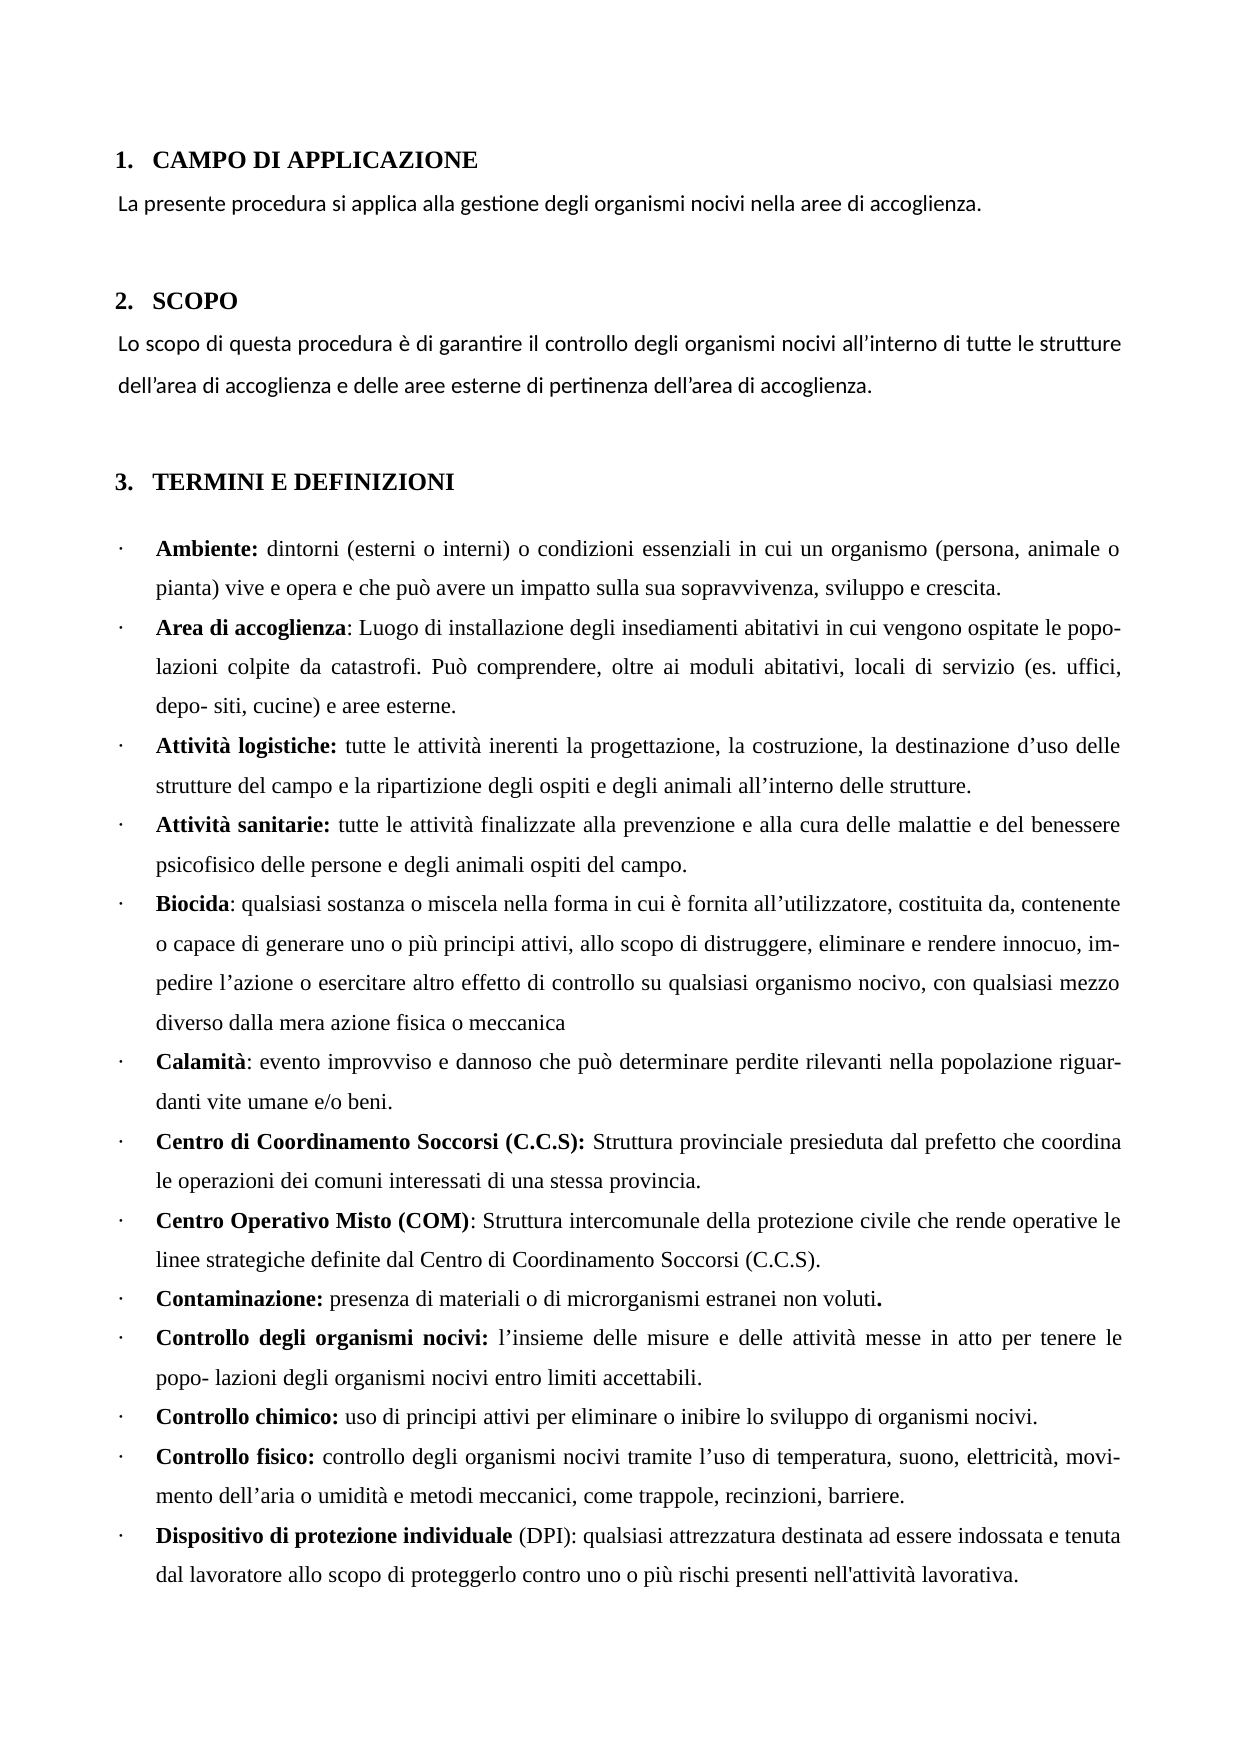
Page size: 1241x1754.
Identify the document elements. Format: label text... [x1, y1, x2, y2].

list Controllo fisico: controllo degli organismi nocivi tramite l’uso di temperatura, suono, elettricità, movi- mento dell’aria o umidità e metodi meccanici, come trappole, recinzioni, barriere. [118, 1443, 1122, 1509]
list Calamità: evento improvviso e dannoso che può determinare perdite rilevanti nella popolazione riguar- danti vite umane e/o beni. [118, 1048, 1122, 1114]
list Ambiente: dintorni (esterni o interni) o condizioni essenziali in cui un organismo (persona, animale o pianta) vive e opera e che può avere un impatto sulla sua sopravvivenza, sviluppo e crescita. [118, 535, 1122, 601]
subtitle SCOPO [114, 286, 1240, 315]
subtitle CAMPO DI APPLICAZIONE [114, 145, 1240, 174]
list Centro di Coordinamento Soccorsi (C.C.S): Struttura provinciale presieduta dal prefetto che coordina le operazioni dei comuni interessati di una stessa provincia. [118, 1128, 1122, 1193]
list Attività sanitarie: tutte le attività finalizzate alla prevenzione e alla cura delle malattie e del benessere psicofisico delle persone e degli animali ospiti del campo. [118, 811, 1122, 877]
list Dispositivo di protezione individuale (DPI): qualsiasi attrezzatura destinata ad essere indossata e tenuta dal lavoratore allo scopo di proteggerlo contro uno o più rischi presenti nell'attività lavorativa. [118, 1522, 1122, 1588]
list Controllo degli organismi nocivi: l’insieme delle misure e delle attività messe in atto per tenere le popo- lazioni degli organismi nocivi entro limiti accettabili. [118, 1324, 1122, 1390]
text La presente procedura si applica alla gestione degli organismi nocivi nella aree di accoglienza. [118, 189, 1240, 217]
list Biocida: qualsiasi sostanza o miscela nella forma in cui è fornita all’utilizzatore, costituita da, contenente o capace di generare uno o più principi attivi, allo scopo di distruggere, eliminare e rendere innocuo, im- pedire l’azione o esercitare altro effetto di controllo su qualsiasi organismo nocivo, con qualsiasi mezzo diverso dalla mera azione fisica o meccanica [118, 890, 1122, 1035]
list Controllo chimico: uso di principi attivi per eliminare o inibire lo sviluppo di organismi nocivi. [118, 1403, 1240, 1430]
list Centro Operativo Misto (COM): Struttura intercomunale della protezione civile che rende operative le linee strategiche definite dal Centro di Coordinamento Soccorsi (C.C.S). [118, 1207, 1122, 1272]
list Attività logistiche: tutte le attività inerenti la progettazione, la costruzione, la destinazione d’uso delle strutture del campo e la ripartizione degli ospiti e degli animali all’interno delle strutture. [118, 732, 1122, 798]
text Lo scopo di questa procedura è di garantire il controllo degli organismi nocivi all’interno di tutte le strutture dell’area di accoglienza e delle aree esterne di pertinenza dell’area di accoglienza. [118, 329, 1125, 399]
list Contaminazione: presenza di materiali o di microrganismi estranei non voluti. [118, 1286, 1240, 1312]
subtitle TERMINI E DEFINIZIONI [114, 467, 1240, 496]
list Area di accoglienza: Luogo di installazione degli insediamenti abitativi in cui vengono ospitate le popo- lazioni colpite da catastrofi. Può comprendere, oltre ai moduli abitativi, locali di servizio (es. uffici, depo- siti, cucine) e aree esterne. [118, 614, 1122, 719]
